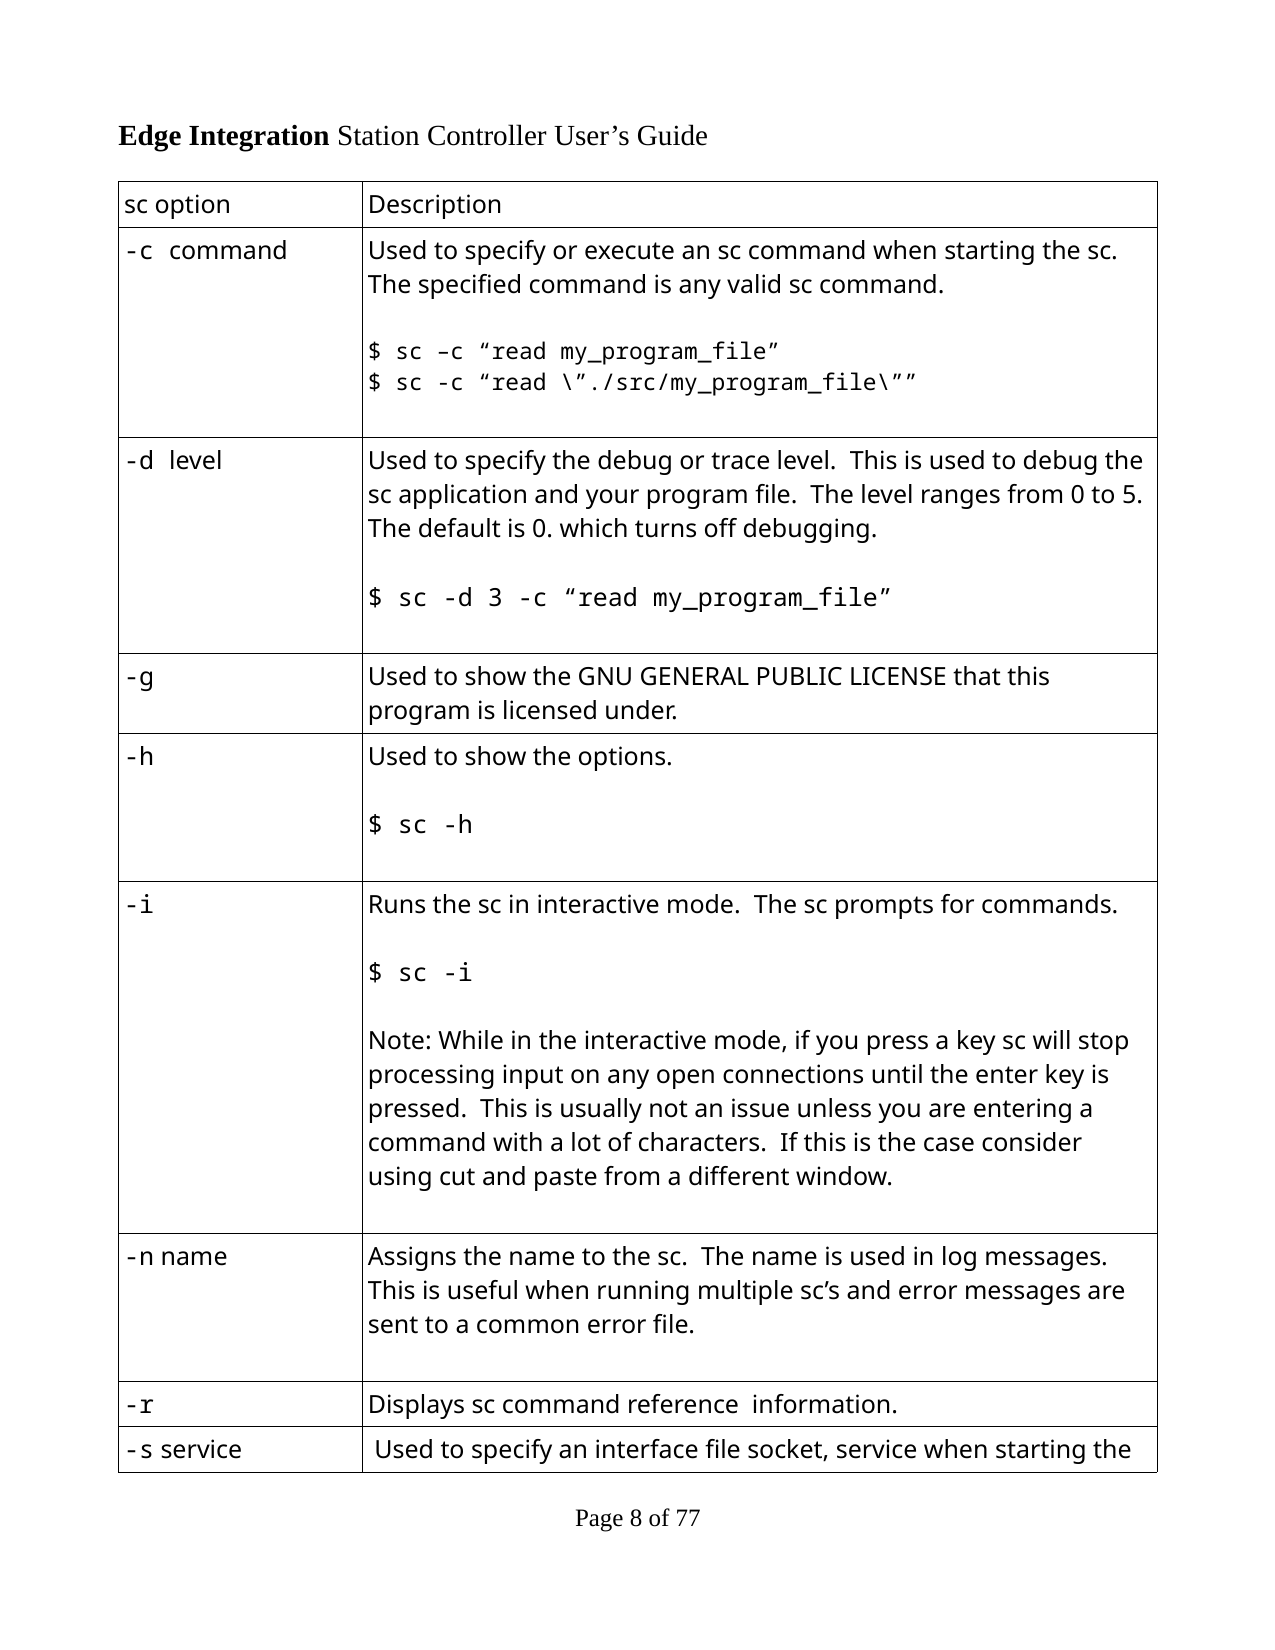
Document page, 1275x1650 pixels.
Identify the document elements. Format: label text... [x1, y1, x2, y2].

table_cell Used to show the options. $ sc -h [363, 734, 1157, 881]
table_cell -s service [119, 1427, 362, 1472]
table_cell -h [119, 734, 362, 881]
table_cell -n name [119, 1234, 362, 1381]
table_cell Used to specify an interface file socket, service when starting the [363, 1427, 1157, 1472]
table_cell Used to specify the debug or trace level. This is used to debug the sc application and your program file. The level ranges from 0 to 5. The default is 0. which turns off debugging. $ sc -d 3 -c “read my_program_file” [363, 438, 1157, 653]
table_cell Used to specify or execute an sc command when starting the sc. The specified command is any valid sc command. $ sc –c “read my_program_file” $ sc -c “read \”./src/my_program_file\”” [363, 228, 1157, 437]
table_cell Runs the sc in interactive mode. The sc prompts for commands. $ sc -i Note: While in the interactive mode, if you press a key sc will stop processing input on any open connections until the enter key is pressed. This is usually not an issue unless you are entering a command with a lot of characters. If this is the case consider using cut and paste from a different window. [363, 882, 1157, 1233]
table_header sc option [119, 182, 362, 227]
table_cell Used to show the GNU GENERAL PUBLIC LICENSE that this program is licensed under. [363, 654, 1157, 733]
table_cell Assigns the name to the sc. The name is used in log messages. This is useful when running multiple sc’s and error messages are sent to a common error file. [363, 1234, 1157, 1381]
table_cell -g [119, 654, 362, 733]
table_cell Displays sc command reference information. [363, 1382, 1157, 1426]
table_header Description [363, 182, 1157, 227]
table_cell -c command [119, 228, 362, 437]
table_cell -r [119, 1382, 362, 1426]
table_cell -i [119, 882, 362, 1233]
table_cell -d level [119, 438, 362, 653]
